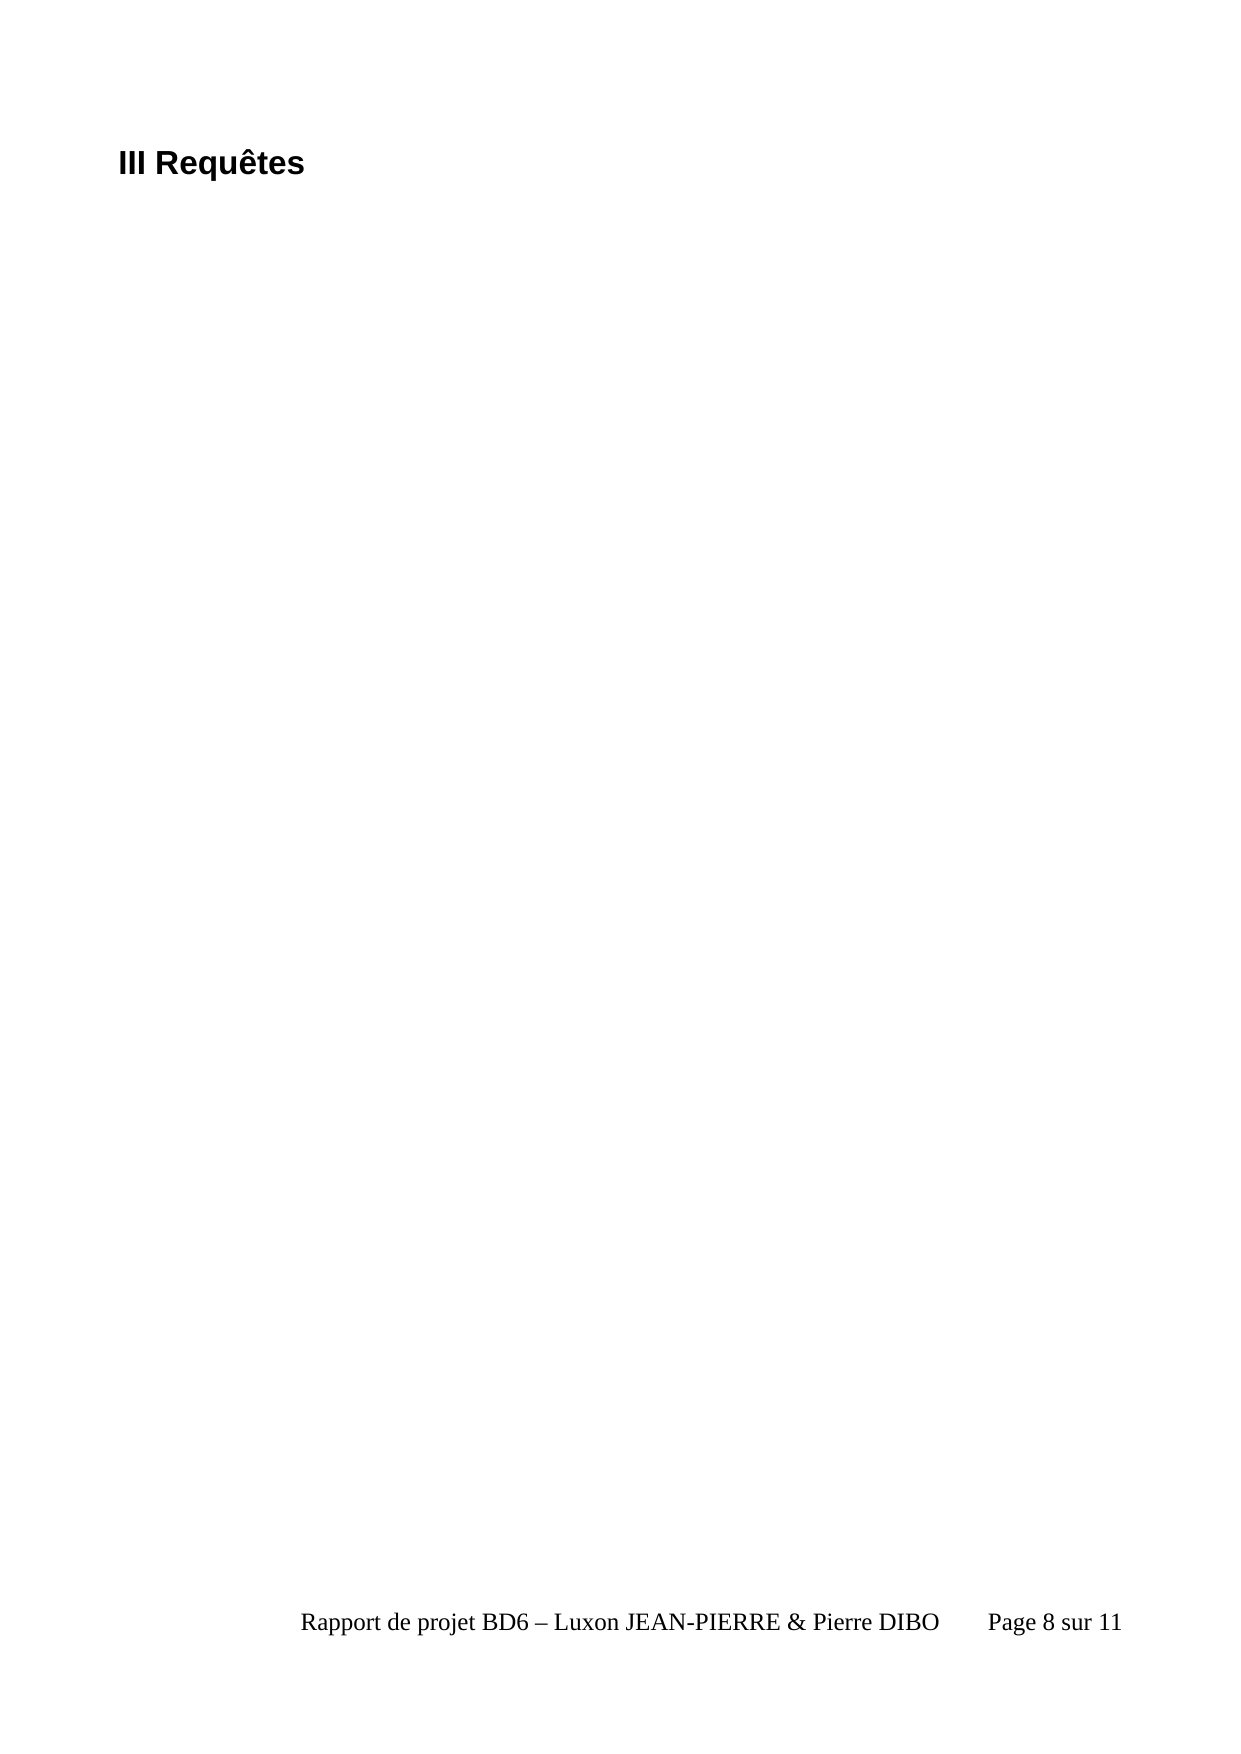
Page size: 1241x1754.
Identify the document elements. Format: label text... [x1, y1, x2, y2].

subtitle III Requêtes [118, 143, 1122, 182]
